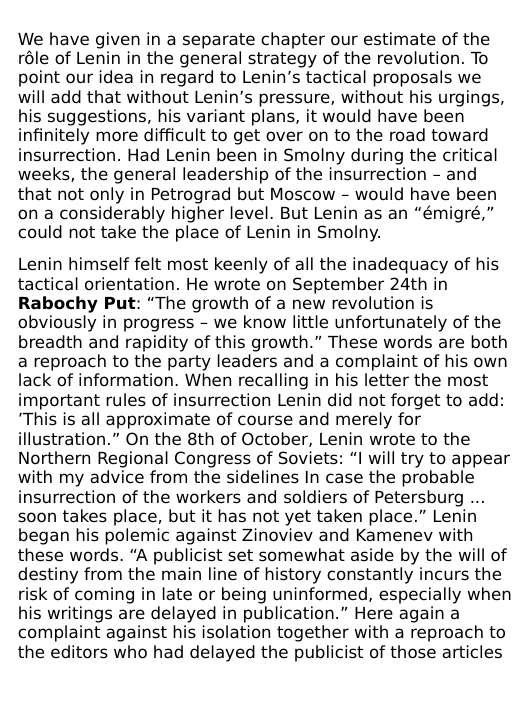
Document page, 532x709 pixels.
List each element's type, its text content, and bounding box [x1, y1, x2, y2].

text We have given in a separate chapter our estimate of the rôle of Lenin in the general strategy of the revolution. To point our idea in regard to Lenin’s tactical proposals we will add that without Lenin’s pressure, without his urgings, his suggestions, his variant plans, it would have been infinitely more difficult to get over on to the road toward insurrection. Had Lenin been in Smolny during the critical weeks, the general leadership of the insurrection – and that not only in Petrograd but Moscow – would have been on a considerably higher level. But Lenin as an “émigré,” could not take the place of Lenin in Smolny. [18, 29, 514, 243]
text Lenin himself felt most keenly of all the inadequacy of his tactical orientation. He wrote on September 24th in Rabochy Put: “The growth of a new revolution is obviously in progress – we know little unfortunately of the breadth and rapidity of this growth.” These words are both a reproach to the party leaders and a complaint of his own lack of information. When recalling in his letter the most important rules of insurrection Lenin did not forget to add: ’This is all approximate of course and merely for illustration.” On the 8th of October, Lenin wrote to the Northern Regional Congress of Soviets: “I will try to appear with my advice from the sidelines In case the probable insurrection of the workers and soldiers of Petersburg ... soon takes place, but it has not yet taken place.” Lenin began his polemic against Zinoviev and Kamenev with these words. “A publicist set somewhat aside by the will of destiny from the main line of history constantly incurs the risk of coming in late or being uninformed, especially when his writings are delayed in publication.” Here again a complaint against his isolation together with a reproach to the editors who had delayed the publicist of those articles [18, 255, 514, 662]
